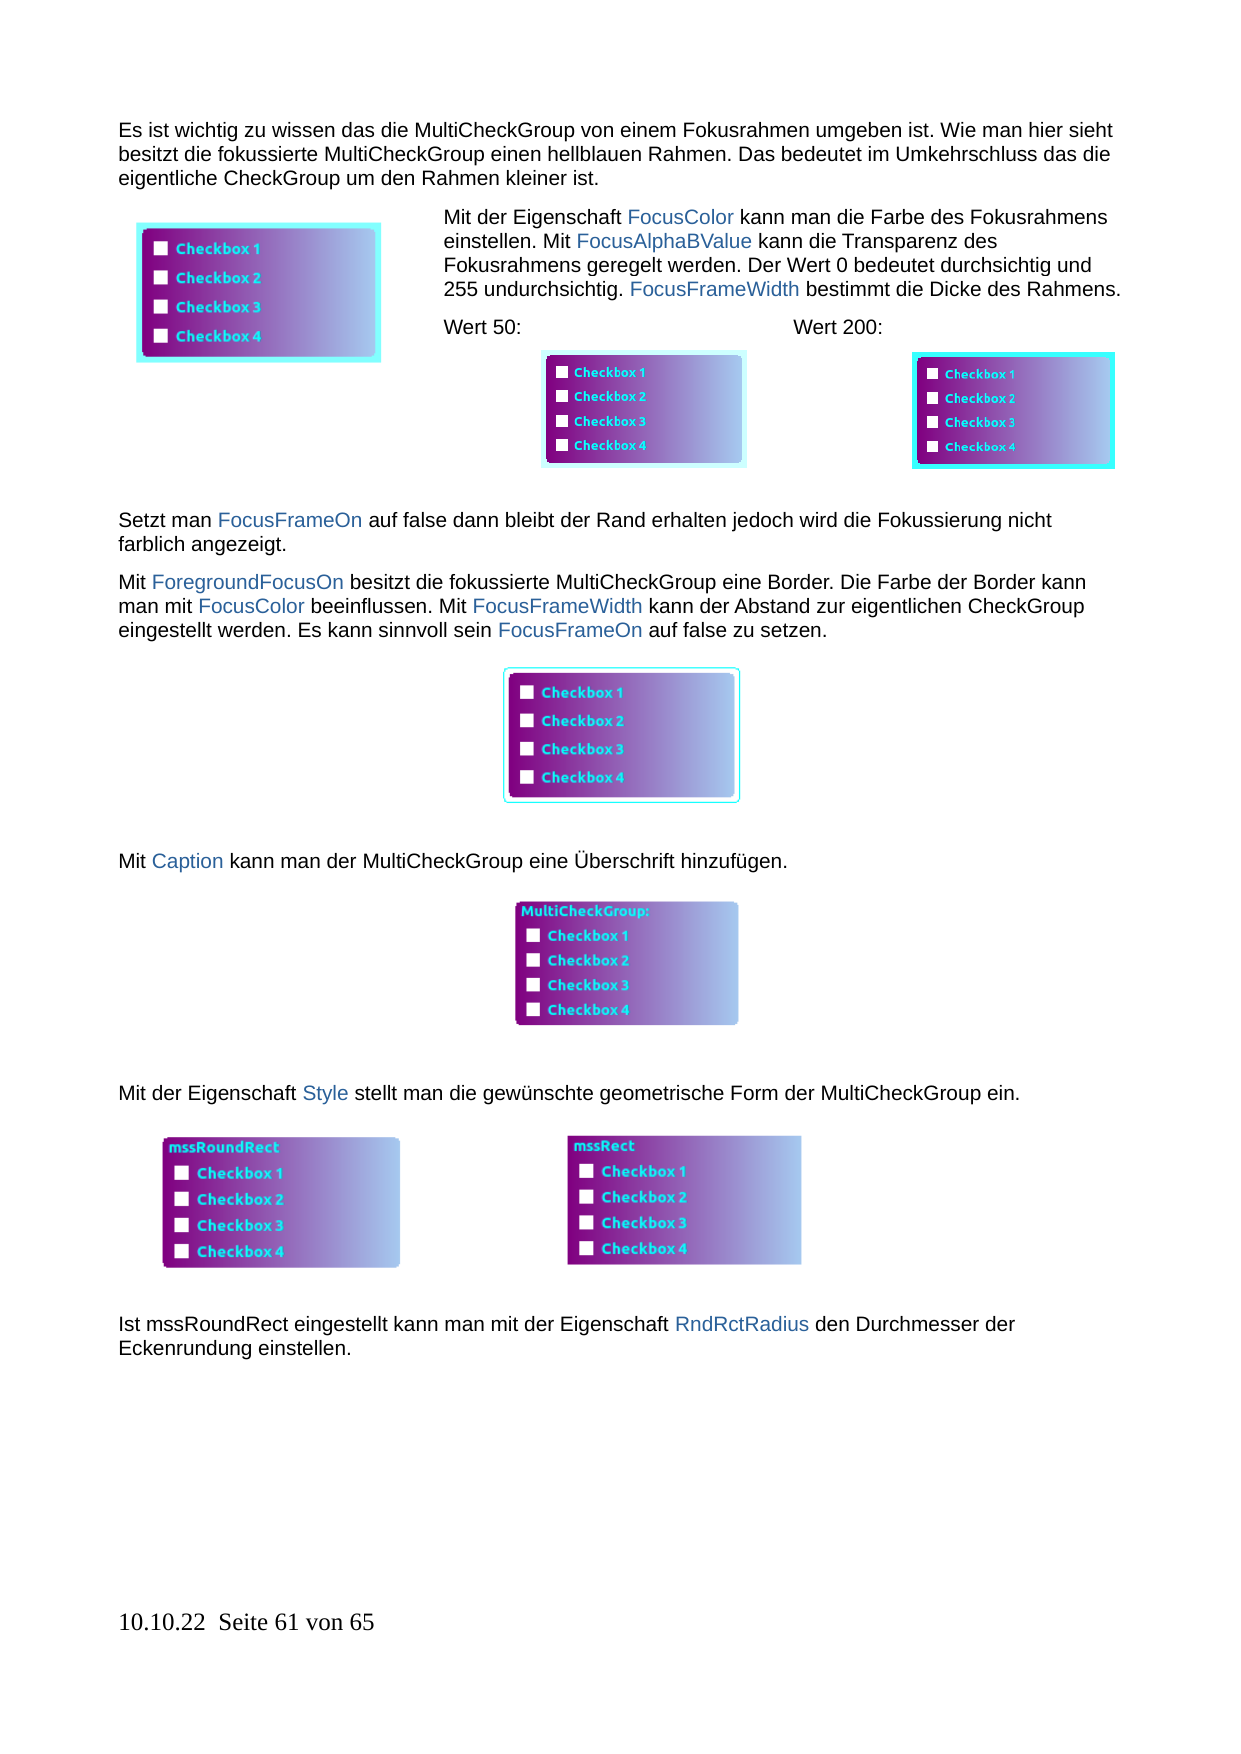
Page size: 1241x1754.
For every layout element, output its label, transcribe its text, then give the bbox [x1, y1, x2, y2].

text Mit ForegroundFocusOn besitzt die fokussierte MultiCheckGroup eine Border. Die Farbe der Border kann man mit FocusColor beeinflussen. Mit FocusFrameWidth kann der Abstand zur eigentlichen CheckGroup eingestellt werden. Es kann sinnvoll sein FocusFrameOn auf false zu setzen. [118, 570, 1122, 642]
picture [530, 342, 755, 474]
text Mit der Eigenschaft Style stellt man die gewünschte geometrische Form der MultiCheckGroup ein. [118, 1081, 1122, 1104]
picture [484, 656, 756, 820]
text Wert 50: Wert 200: [394, 315, 1122, 339]
picture [152, 1123, 412, 1288]
text Mit Caption kann man der MultiCheckGroup eine Überschrift hinzufügen. [118, 849, 1122, 873]
text Setzt man FocusFrameOn auf false dann bleibt der Rand erhalten jedoch wird die Fokussierung nicht farblich angezeigt. [118, 508, 1122, 556]
text Mit der Eigenschaft FocusColor kann man die Farbe des Fokusrahmens einstellen. Mit FocusAlphaBValue kann die Transparenz des Fokusrahmens geregelt werden. Der Wert 0 bedeutet durchsichtig und 255 undurchsichtig. FocusFrameWidth bestimmt die Dicke des Rahmens. [118, 204, 1122, 300]
picture [127, 211, 394, 372]
text Es ist wichtig zu wissen das die MultiCheckGroup von einem Fokusrahmen umgeben ist. Wie man hier sieht besitzt die fokussierte MultiCheckGroup einen hellblauen Rahmen. Das bedeutet im Umkehrschluss das die eigentliche CheckGroup um den Rahmen kleiner ist. [118, 118, 1122, 190]
picture [502, 887, 753, 1042]
text Ist mssRoundRect eingestellt kann man mit der Eigenschaft RndRctRadius den Durchmesser der Eckenrundung einstellen. [118, 1312, 1122, 1360]
picture [905, 345, 1123, 480]
picture [549, 1124, 812, 1281]
